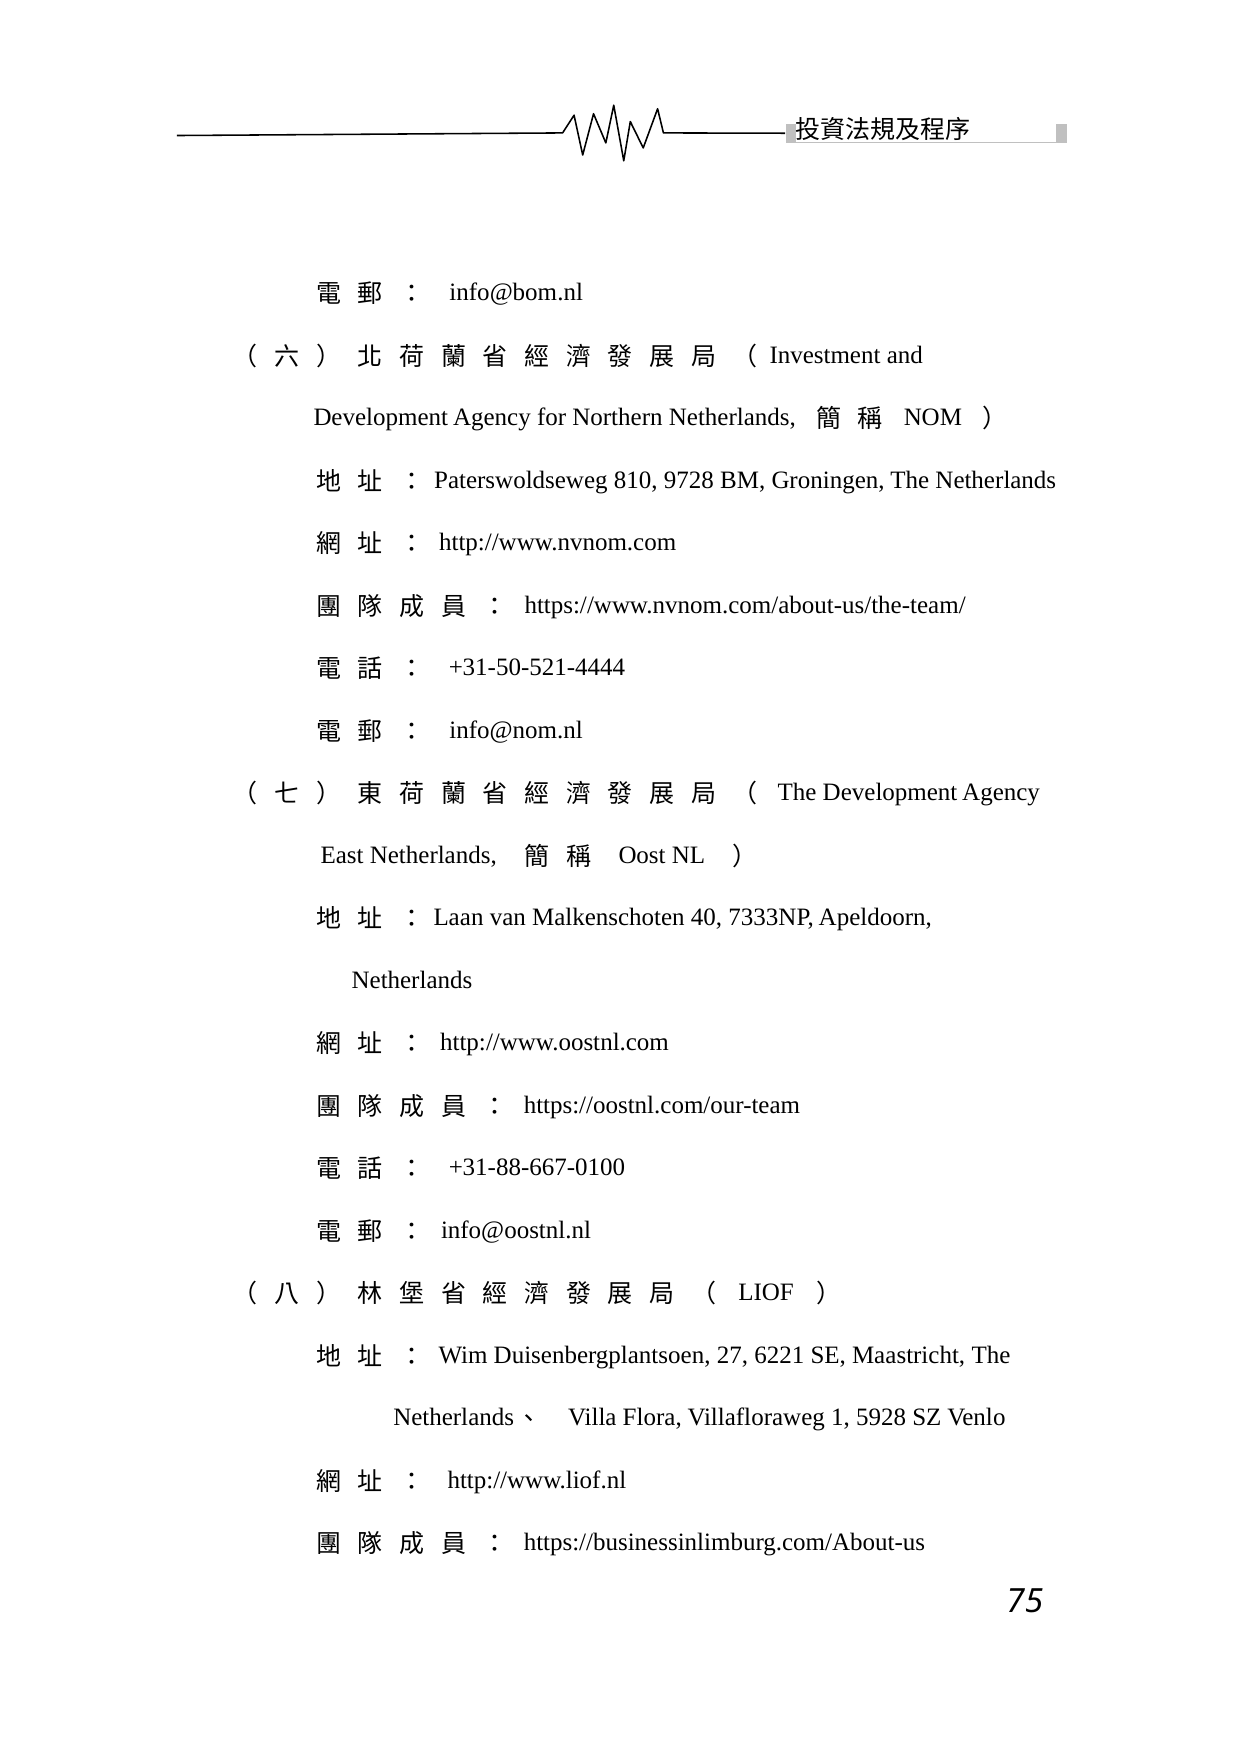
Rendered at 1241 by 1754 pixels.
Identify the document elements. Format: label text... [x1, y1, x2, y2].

text （八）林堡省經濟發展局（LIOF） [207, 1250, 1058, 1313]
text 電話：+31-88-667-0100 [281, 1125, 1058, 1188]
text 網址：http://www.nvnom.com [281, 500, 1058, 563]
text （六）北荷蘭省經濟發展局（Investment and Development Agency for Northern Netherlands, 簡稱NOM） [207, 313, 1058, 438]
text 團隊成員：https://oostnl.com/our-team [281, 1063, 1058, 1125]
text 團隊成員：https://businessinlimburg.com/About-us [281, 1500, 1058, 1563]
text 電郵：info@nom.nl [281, 688, 1058, 750]
text 團隊成員：https://www.nvnom.com/about-us/the-team/ [281, 563, 1058, 625]
text 網址：http://www.liof.nl [281, 1438, 1058, 1500]
text （七）東荷蘭省經濟發展局（The Development Agency East Netherlands, 簡稱Oost NL） [207, 750, 1058, 875]
text 地址：Paterswoldseweg 810, 9728 BM, Groningen, The Netherlands [281, 438, 1058, 500]
text 地址：Wim Duisenbergplantsoen, 27, 6221 SE, Maastricht, The Netherlands、Villa Flora, Villafloraweg 1, 5928 SZ Venlo [281, 1313, 1058, 1438]
text 電話：+31-50-521-4444 [281, 625, 1058, 688]
text 電郵：info@bom.nl [281, 250, 1058, 313]
text 電郵：info@oostnl.nl [281, 1188, 1058, 1250]
text 網址：http://www.oostnl.com [281, 1000, 1058, 1063]
text 地址：Laan van Malkenschoten 40, 7333NP, Apeldoorn, Netherlands [281, 875, 1058, 1000]
